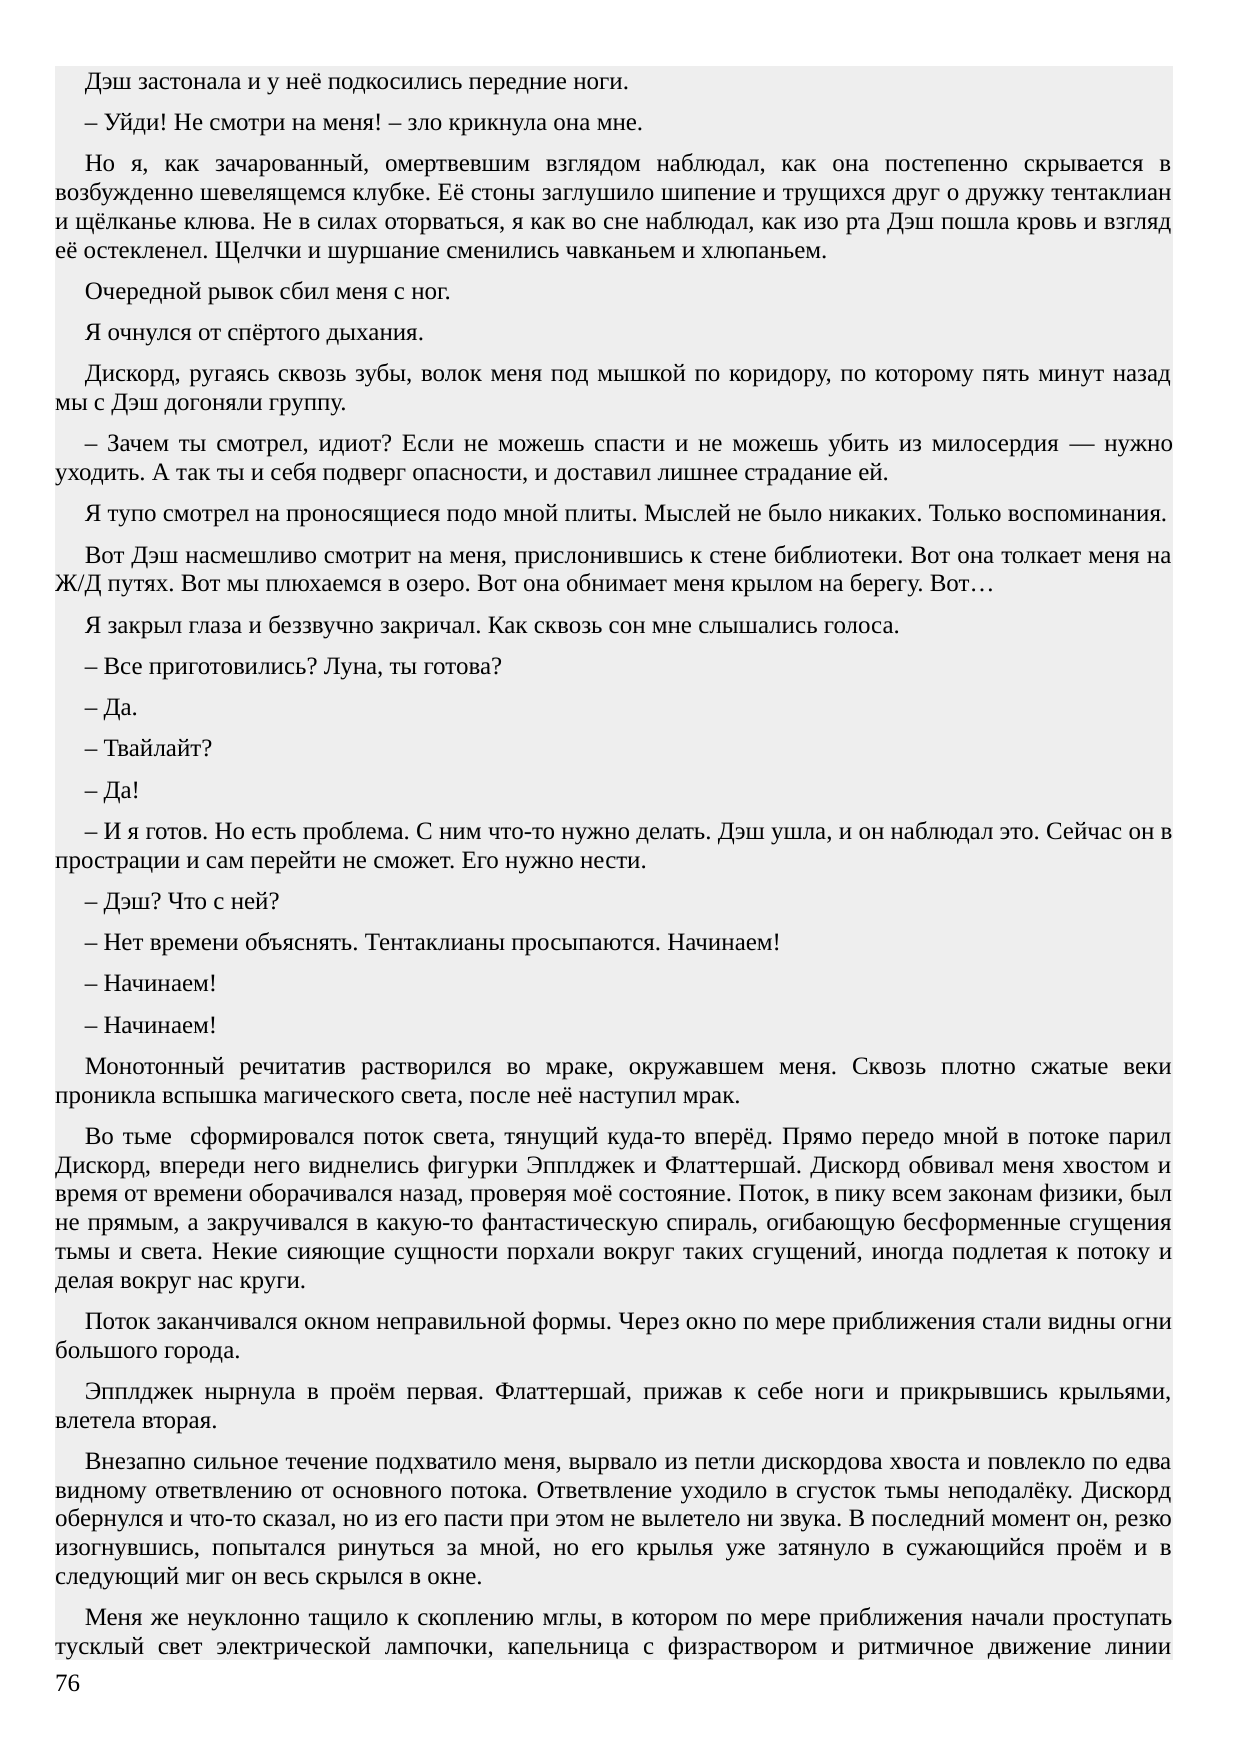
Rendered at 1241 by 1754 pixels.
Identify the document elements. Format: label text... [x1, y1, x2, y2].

text – Нет времени объяснять. Тентаклианы просыпаются. Начинаем! [55, 927, 1173, 956]
text – Уйди! Не смотри на меня! – зло крикнула она мне. [55, 107, 1173, 136]
text – Дэш? Что с ней? [55, 886, 1173, 915]
text – Зачем ты смотрел, идиот? Если не можешь спасти и не можешь убить из милосердия — нужно уходить. А так ты и себя подверг опасности, и доставил лишнее страдание ей. [55, 428, 1173, 486]
text Дискорд, ругаясь сквозь зубы, волок меня под мышкой по коридору, по которому пять минут назад мы с Дэш догоняли группу. [55, 358, 1173, 416]
text Эпплджек нырнула в проём первая. Флаттершай, прижав к себе ноги и прикрывшись крыльями, влетела вторая. [55, 1376, 1173, 1433]
text – Все приготовились? Луна, ты готова? [55, 651, 1173, 680]
text Меня же неуклонно тащило к скоплению мглы, в котором по мере приближения начали проступать тусклый свет электрической лампочки, капельница с физраствором и ритмичное движение линии [55, 1602, 1173, 1660]
text Монотонный речитатив растворился во мраке, окружавшем меня. Сквозь плотно сжатые веки проникла вспышка магического света, после неё наступил мрак. [55, 1051, 1173, 1108]
text Внезапно сильное течение подхватило меня, вырвало из петли дискордова хвоста и повлекло по едва видному ответвлению от основного потока. Ответвление уходило в сгусток тьмы неподалёку. Дискорд обернулся и что-то сказал, но из его пасти при этом не вылетело ни звука. В последний момент он, резко изогнувшись, попытался ринуться за мной, но его крылья уже затянуло в сужающийся проём и в следующий миг он весь скрылся в окне. [55, 1446, 1173, 1590]
text Очередной рывок сбил меня с ног. [55, 276, 1173, 305]
text Во тьме сформировался поток света, тянущий куда-то вперёд. Прямо передо мной в потоке парил Дискорд, впереди него виднелись фигурки Эпплджек и Флаттершай. Дискорд обвивал меня хвостом и время от времени оборачивался назад, проверяя моё состояние. Поток, в пику всем законам физики, был не прямым, а закручивался в какую-то фантастическую спираль, огибающую бесформенные сгущения тьмы и света. Некие сияющие сущности порхали вокруг таких сгущений, иногда подлетая к потоку и делая вокруг нас круги. [55, 1121, 1173, 1293]
text Я закрыл глаза и беззвучно закричал. Как сквозь сон мне слышались голоса. [55, 610, 1173, 638]
text Но я, как зачарованный, омертвевшим взглядом наблюдал, как она постепенно скрывается в возбужденно шевелящемся клубке. Её стоны заглушило шипение и трущихся друг о дружку тентаклиан и щёлканье клюва. Не в силах оторваться, я как во сне наблюдал, как изо рта Дэш пошла кровь и взгляд её остекленел. Щелчки и шуршание сменились чавканьем и хлюпаньем. [55, 148, 1173, 263]
text – Твайлайт? [55, 733, 1173, 762]
text Поток заканчивался окном неправильной формы. Через окно по мере приближения стали видны огни большого города. [55, 1306, 1173, 1363]
text Я тупо смотрел на проносящиеся подо мной плиты. Мыслей не было никаких. Только воспоминания. [55, 498, 1173, 527]
text Дэш застонала и у неё подкосились передние ноги. [55, 66, 1173, 95]
text – Начинаем! [55, 1010, 1173, 1038]
text – И я готов. Но есть проблема. С ним что-то нужно делать. Дэш ушла, и он наблюдал это. Сейчас он в прострации и сам перейти не сможет. Его нужно нести. [55, 816, 1173, 873]
text Вот Дэш насмешливо смотрит на меня, прислонившись к стене библиотеки. Вот она толкает меня на Ж/Д путях. Вот мы плюхаемся в озеро. Вот она обнимает меня крылом на берегу. Вот… [55, 540, 1173, 597]
text – Да! [55, 775, 1173, 803]
text Я очнулся от спёртого дыхания. [55, 317, 1173, 346]
text – Да. [55, 692, 1173, 721]
text – Начинаем! [55, 968, 1173, 997]
